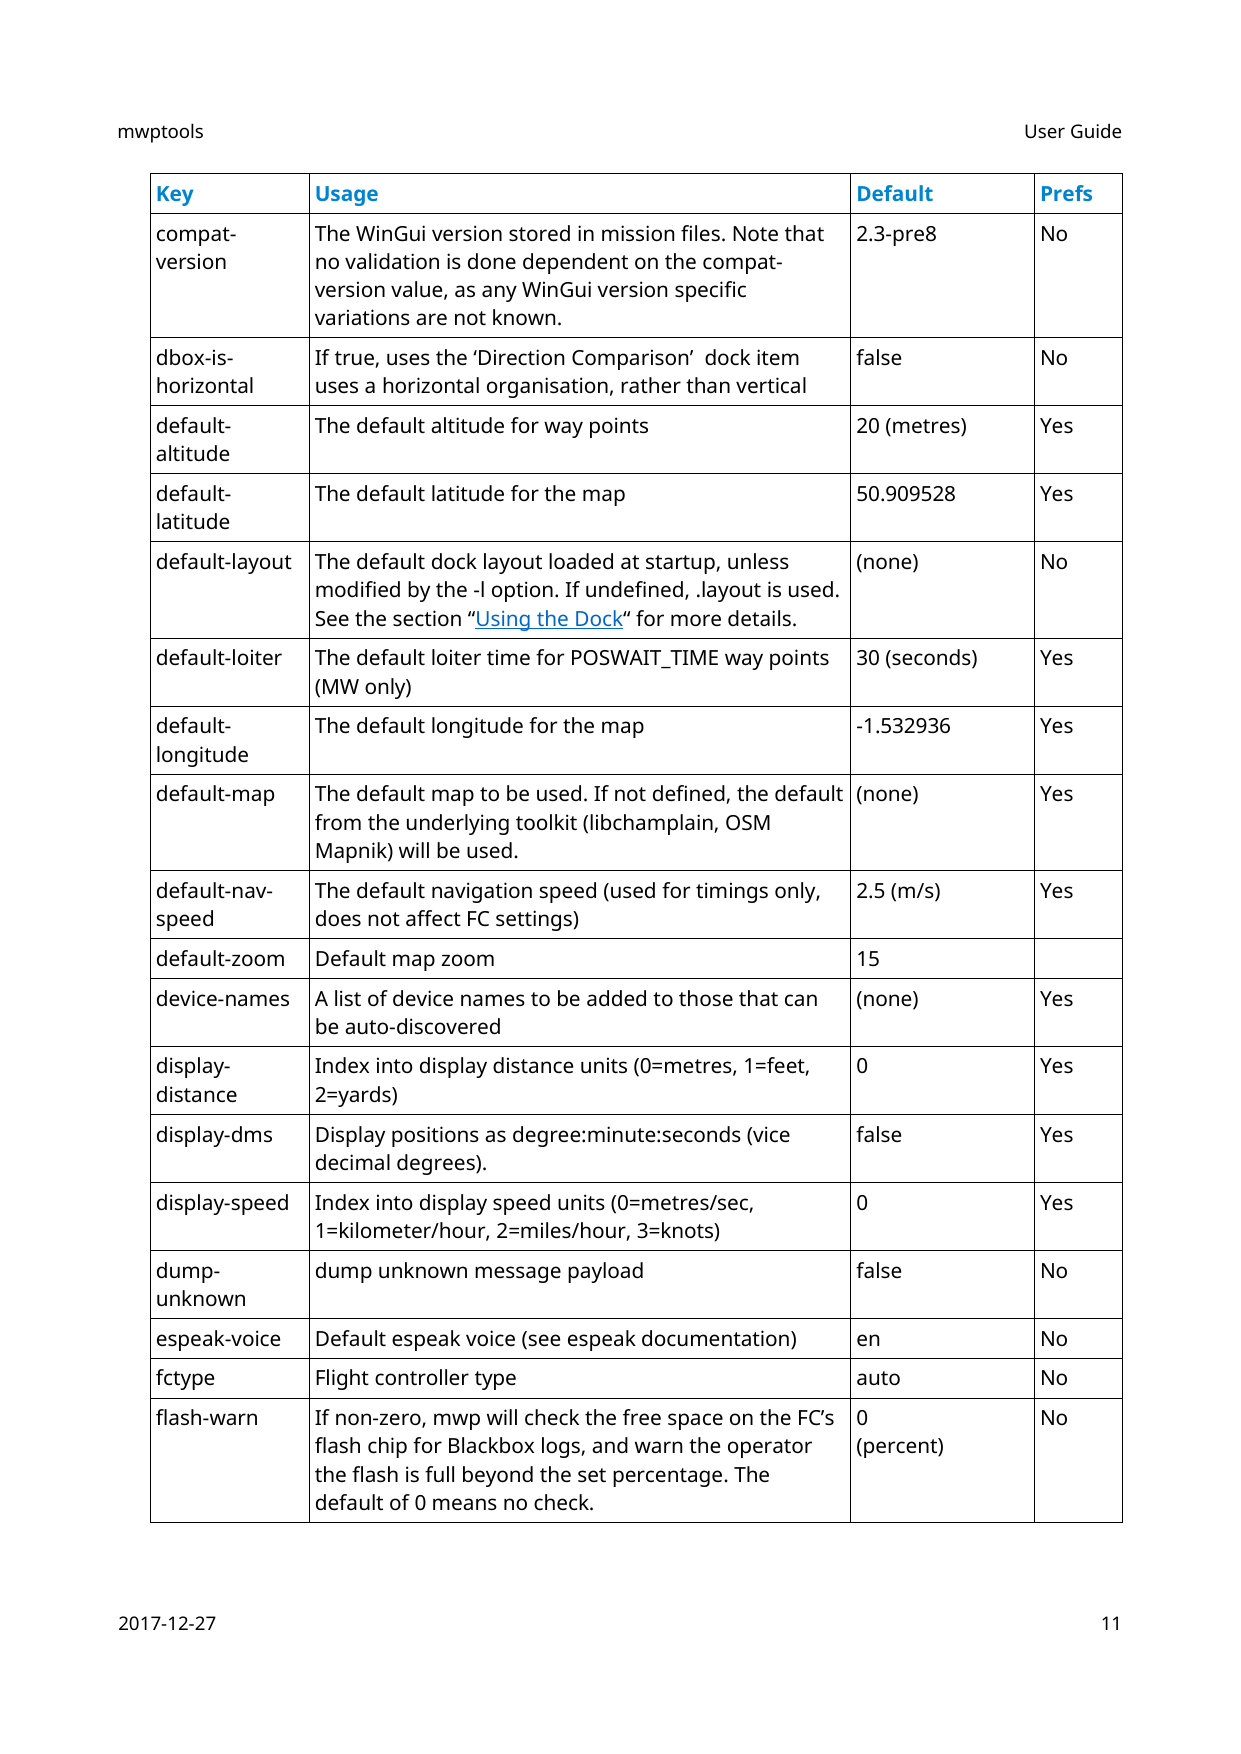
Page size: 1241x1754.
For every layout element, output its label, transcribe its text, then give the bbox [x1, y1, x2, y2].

table_cell Yes [1035, 775, 1122, 870]
table_cell espeak-voice [151, 1319, 309, 1358]
table_cell default-layout [151, 542, 309, 638]
table_header Key [151, 174, 309, 213]
table_cell default-map [151, 775, 309, 870]
table_cell compat-version [151, 214, 309, 337]
table_cell -1.532936 [851, 707, 1034, 774]
table_cell Default map zoom [310, 939, 850, 978]
table_cell Index into display distance units (0=metres, 1=feet, 2=yards) [310, 1047, 850, 1114]
table_cell The default map to be used. If not defined, the default from the underlying toolkit (libchamplain, OSM Mapnik) will be used. [310, 775, 850, 870]
table_cell 0 [851, 1047, 1034, 1114]
table_cell Yes [1035, 871, 1122, 938]
table_cell If non-zero, mwp will check the free space on the FC’s flash chip for Blackbox logs, and warn the operator the flash is full beyond the set percentage. The default of 0 means no check. [310, 1399, 850, 1522]
table_cell fctype [151, 1359, 309, 1398]
table_cell The default longitude for the map [310, 707, 850, 774]
table_cell Yes [1035, 406, 1122, 473]
table_cell 30 (seconds) [851, 639, 1034, 706]
table_cell false [851, 338, 1034, 405]
table_cell The default latitude for the map [310, 474, 850, 541]
table_cell (none) [851, 979, 1034, 1046]
table_cell auto [851, 1359, 1034, 1398]
table_cell Yes [1035, 1183, 1122, 1250]
table_cell default-latitude [151, 474, 309, 541]
table_cell dump-unknown [151, 1251, 309, 1318]
table_cell Default espeak voice (see espeak documentation) [310, 1319, 850, 1358]
table_cell Flight controller type [310, 1359, 850, 1398]
table_cell 0 [851, 1183, 1034, 1250]
table_cell Display positions as degree:minute:seconds (vice decimal degrees). [310, 1115, 850, 1182]
table_cell dump unknown message payload [310, 1251, 850, 1318]
table_cell default-loiter [151, 639, 309, 706]
table_cell No [1035, 1319, 1122, 1358]
table_cell The WinGui version stored in mission files. Note that no validation is done dependent on the compat-version value, as any WinGui version specific variations are not known. [310, 214, 850, 337]
table_cell Yes [1035, 1047, 1122, 1114]
table_header Default [851, 174, 1034, 213]
table_cell default-nav-speed [151, 871, 309, 938]
table_cell 2.3-pre8 [851, 214, 1034, 337]
table_cell Yes [1035, 707, 1122, 774]
table_cell flash-warn [151, 1399, 309, 1522]
table_cell Yes [1035, 1115, 1122, 1182]
table_cell The default navigation speed (used for timings only, does not affect FC settings) [310, 871, 850, 938]
table_cell No [1035, 1359, 1122, 1398]
table_cell No [1035, 214, 1122, 337]
table_cell Yes [1035, 639, 1122, 706]
table_cell default-longitude [151, 707, 309, 774]
table_cell display-speed [151, 1183, 309, 1250]
table_cell default-zoom [151, 939, 309, 978]
table_cell 0 (percent) [851, 1399, 1034, 1522]
table_cell false [851, 1115, 1034, 1182]
table_cell en [851, 1319, 1034, 1358]
table_cell 20 (metres) [851, 406, 1034, 473]
table_cell Yes [1035, 979, 1122, 1046]
table_cell display-dms [151, 1115, 309, 1182]
table_cell No [1035, 1251, 1122, 1318]
table_cell device-names [151, 979, 309, 1046]
table_cell 15 [851, 939, 1034, 978]
table_header Usage [310, 174, 850, 213]
table_cell display-distance [151, 1047, 309, 1114]
table_cell Index into display speed units (0=metres/sec, 1=kilometer/hour, 2=miles/hour, 3=knots) [310, 1183, 850, 1250]
table_cell (none) [851, 542, 1034, 638]
table_cell 50.909528 [851, 474, 1034, 541]
table_cell No [1035, 1399, 1122, 1522]
table_cell No [1035, 338, 1122, 405]
table_cell [1035, 939, 1122, 978]
table_cell Yes [1035, 474, 1122, 541]
table_cell 2.5 (m/s) [851, 871, 1034, 938]
table_cell The default loiter time for POSWAIT_TIME way points (MW only) [310, 639, 850, 706]
table_cell dbox-is-horizontal [151, 338, 309, 405]
table_cell No [1035, 542, 1122, 638]
table_cell The default altitude for way points [310, 406, 850, 473]
table_cell false [851, 1251, 1034, 1318]
table_cell If true, uses the ‘Direction Comparison’ dock item uses a horizontal organisation, rather than vertical [310, 338, 850, 405]
table_cell (none) [851, 775, 1034, 870]
table_cell The default dock layout loaded at startup, unless modified by the -l option. If undefined, .layout is used. See the section “Using the Dock“ for more details. [310, 542, 850, 638]
table_header Prefs [1035, 174, 1122, 213]
table_cell A list of device names to be added to those that can be auto-discovered [310, 979, 850, 1046]
table_cell default-altitude [151, 406, 309, 473]
